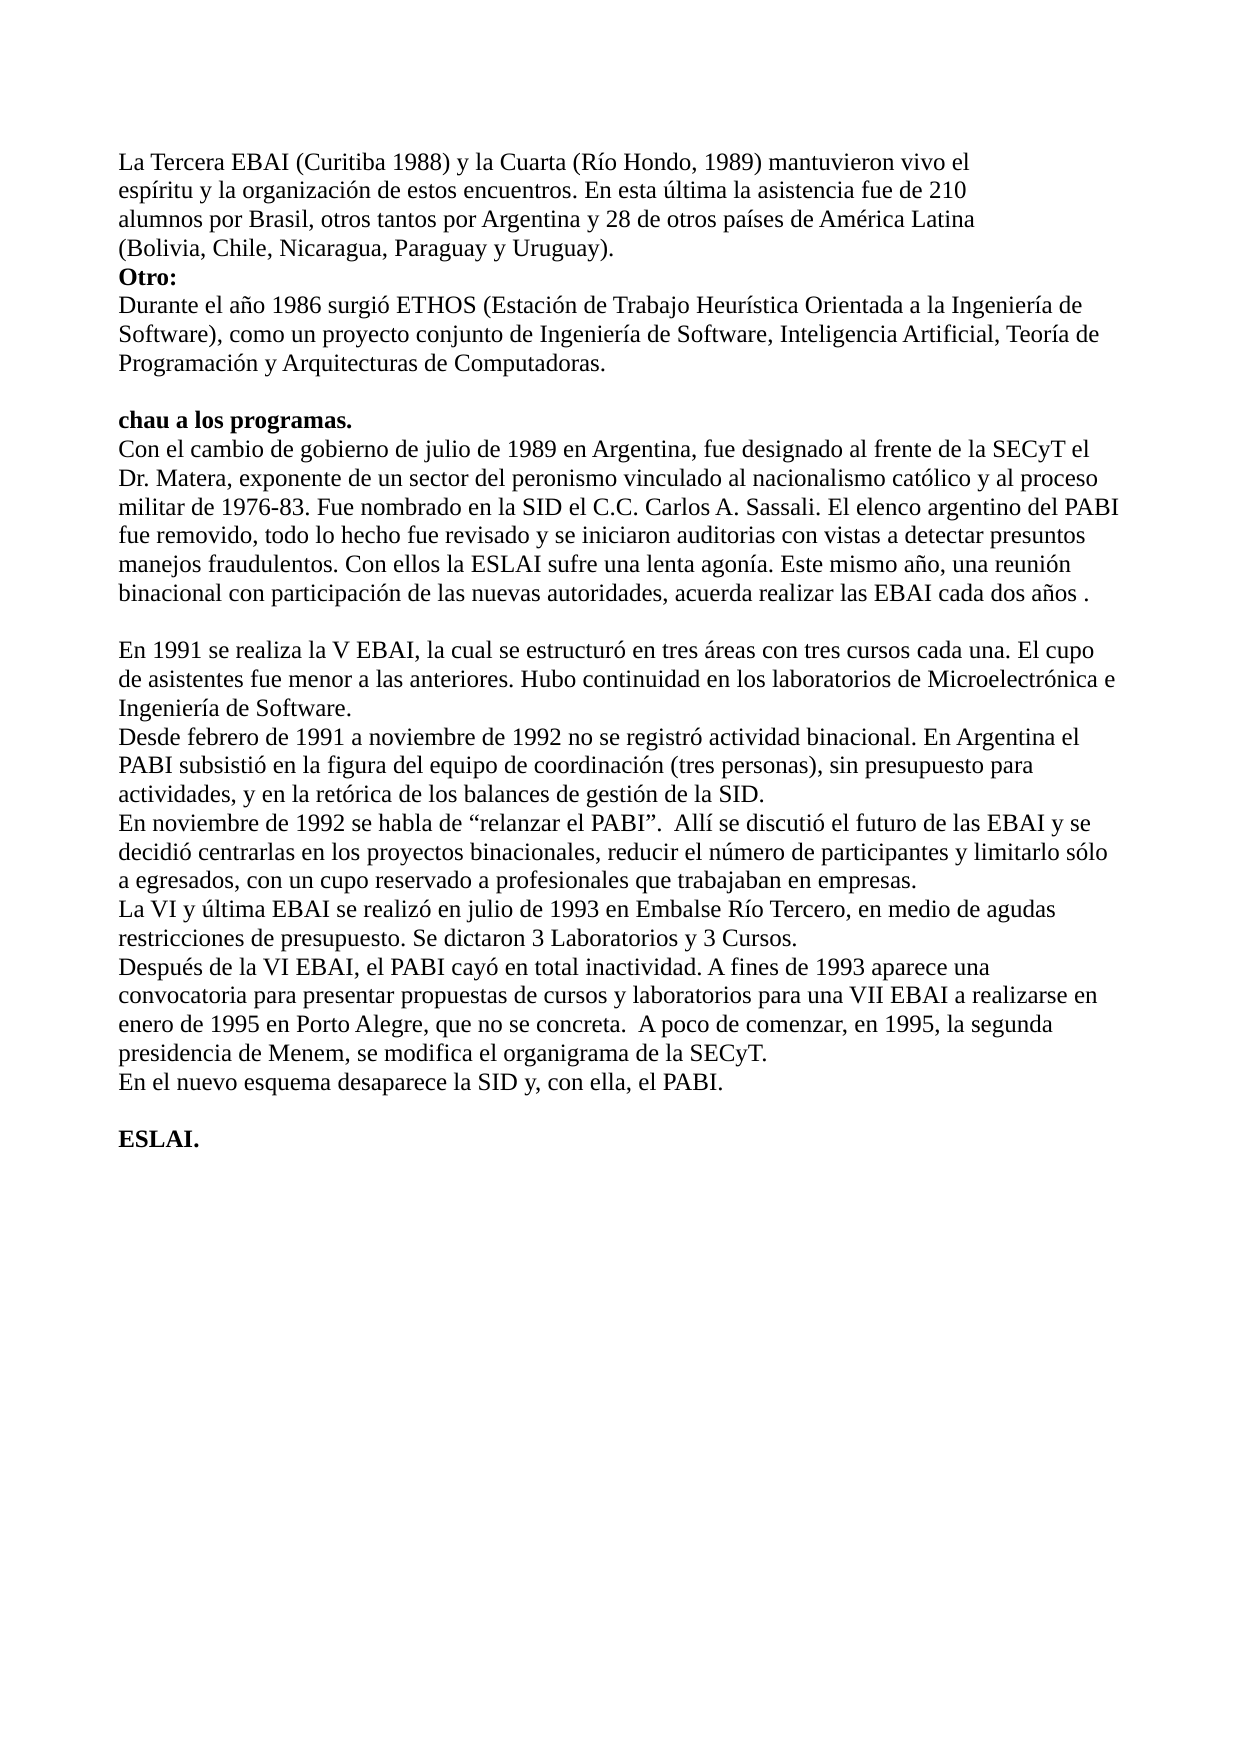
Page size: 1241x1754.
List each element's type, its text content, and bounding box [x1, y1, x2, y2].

text En noviembre de 1992 se habla de “relanzar el PABI”. Allí se discutió el futuro de las EBAI y se decidió centrarlas en los proyectos binacionales, reducir el número de participantes y limitarlo sólo a egresados, con un cupo reservado a profesionales que trabajaban en empresas. [118, 808, 1122, 894]
text Durante el año 1986 surgió ETHOS (Estación de Trabajo Heurística Orientada a la Ingeniería de Software), como un proyecto conjunto de Ingeniería de Software, Inteligencia Artificial, Teoría de Programación y Arquitecturas de Computadoras. [118, 291, 1122, 377]
text alumnos por Brasil, otros tantos por Argentina y 28 de otros países de América Latina [118, 204, 1122, 233]
text En el nuevo esquema desaparece la SID y, con ella, el PABI. [118, 1067, 1122, 1096]
text Después de la VI EBAI, el PABI cayó en total inactividad. A fines de 1993 aparece una convocatoria para presentar propuestas de cursos y laboratorios para una VII EBAI a realizarse en enero de 1995 en Porto Alegre, que no se concreta. A poco de comenzar, en 1995, la segunda presidencia de Menem, se modifica el organigrama de la SECyT. [118, 952, 1122, 1067]
text Otro: [118, 262, 1122, 291]
text La VI y última EBAI se realizó en julio de 1993 en Embalse Río Tercero, en medio de agudas restricciones de presupuesto. Se dictaron 3 Laboratorios y 3 Cursos. [118, 894, 1122, 952]
text La Tercera EBAI (Curitiba 1988) y la Cuarta (Río Hondo, 1989) mantuvieron vivo el [118, 147, 1122, 176]
text (Bolivia, Chile, Nicaragua, Paraguay y Uruguay). [118, 233, 1122, 262]
text En 1991 se realiza la V EBAI, la cual se estructuró en tres áreas con tres cursos cada una. El cupo de asistentes fue menor a las anteriores. Hubo continuidad en los laboratorios de Microelectrónica e Ingeniería de Software. [118, 636, 1122, 722]
text ESLAI. [118, 1124, 1122, 1153]
text espíritu y la organización de estos encuentros. En esta última la asistencia fue de 210 [118, 176, 1122, 204]
text Con el cambio de gobierno de julio de 1989 en Argentina, fue designado al frente de la SECyT el Dr. Matera, exponente de un sector del peronismo vinculado al nacionalismo católico y al proceso militar de 1976-83. Fue nombrado en la SID el C.C. Carlos A. Sassali. El elenco argentino del PABI fue removido, todo lo hecho fue revisado y se iniciaron auditorias con vistas a detectar presuntos manejos fraudulentos. Con ellos la ESLAI sufre una lenta agonía. Este mismo año, una reunión binacional con participación de las nuevas autoridades, acuerda realizar las EBAI cada dos años . [118, 434, 1122, 607]
text chau a los programas. [118, 406, 1122, 434]
text Desde febrero de 1991 a noviembre de 1992 no se registró actividad binacional. En Argentina el PABI subsistió en la figura del equipo de coordinación (tres personas), sin presupuesto para actividades, y en la retórica de los balances de gestión de la SID. [118, 722, 1122, 808]
